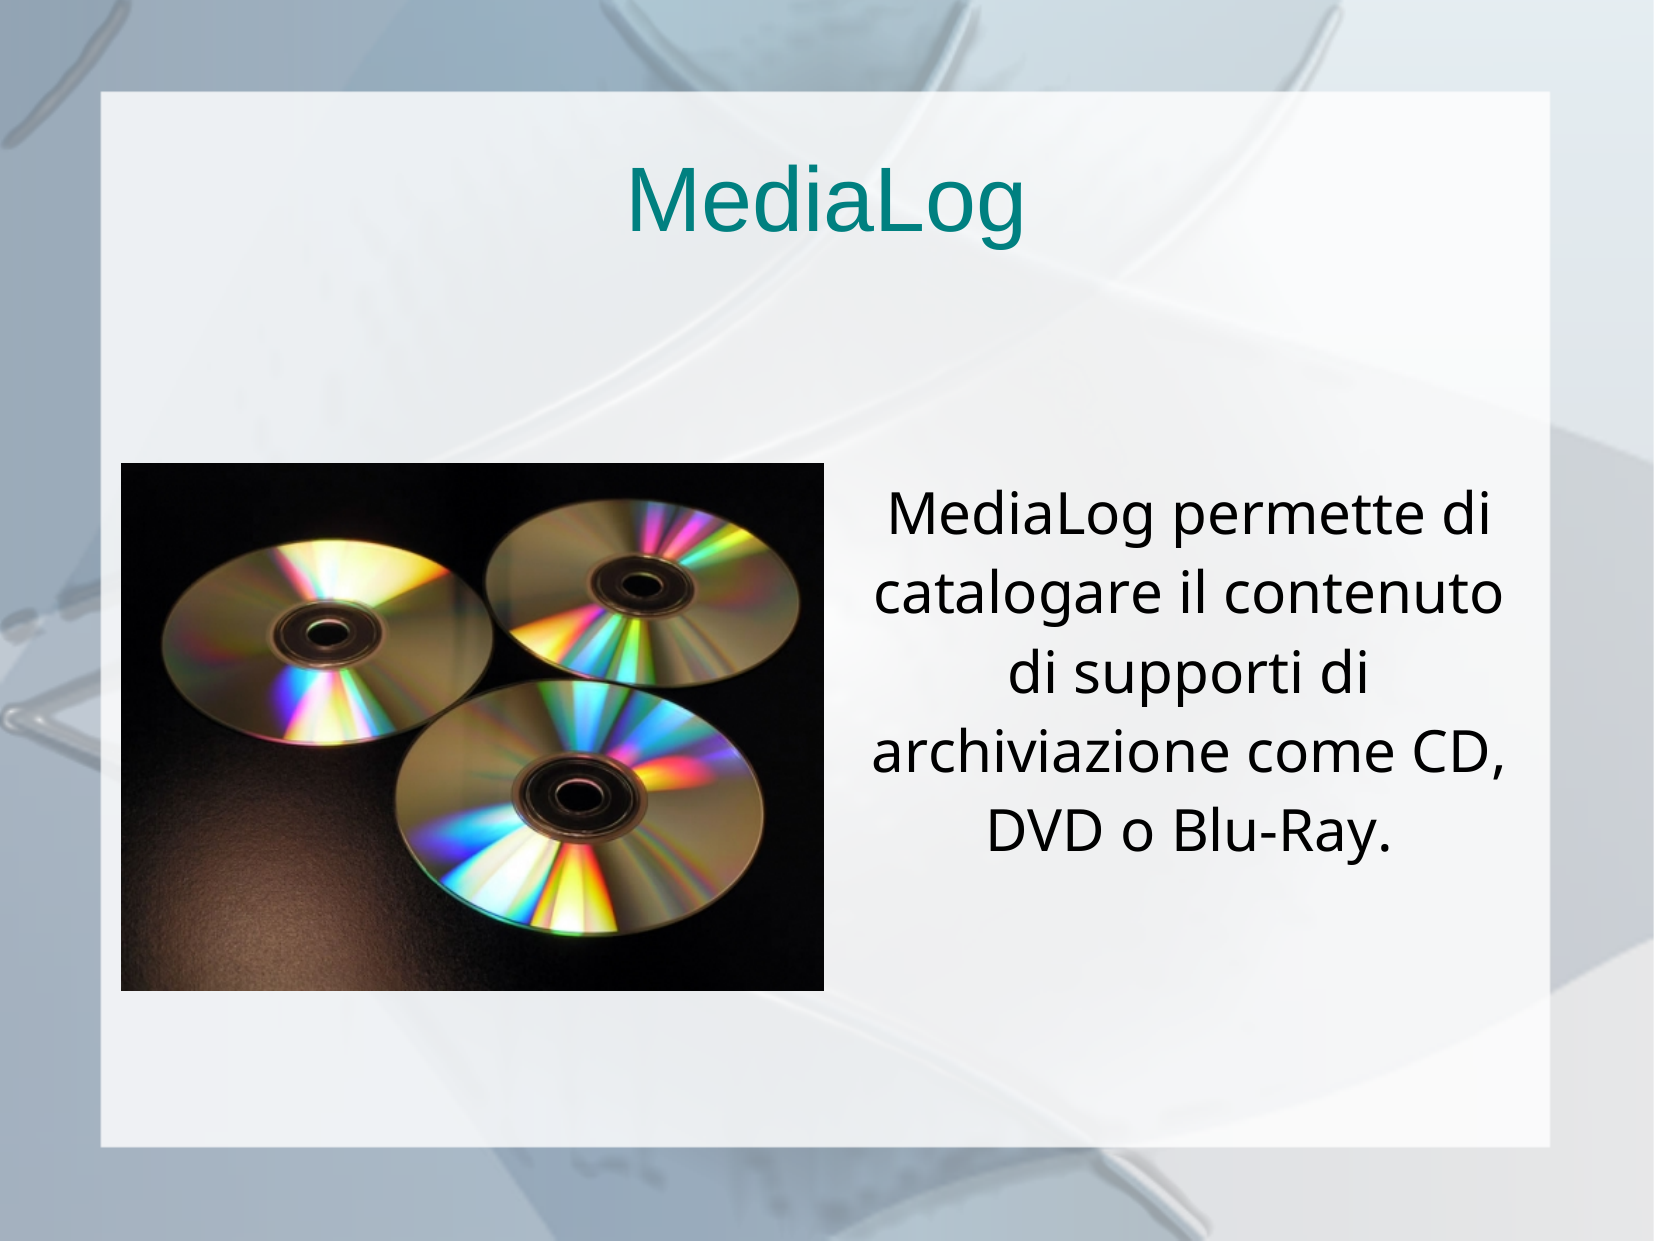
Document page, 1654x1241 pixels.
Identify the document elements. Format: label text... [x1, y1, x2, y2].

title MediaLog [118, 96, 1536, 304]
picture [0, 0, 1654, 1241]
list MediaLog permette di catalogare il contenuto di supporti di archiviazione come CD, DVD o Blu-Ray. [856, 472, 1522, 945]
